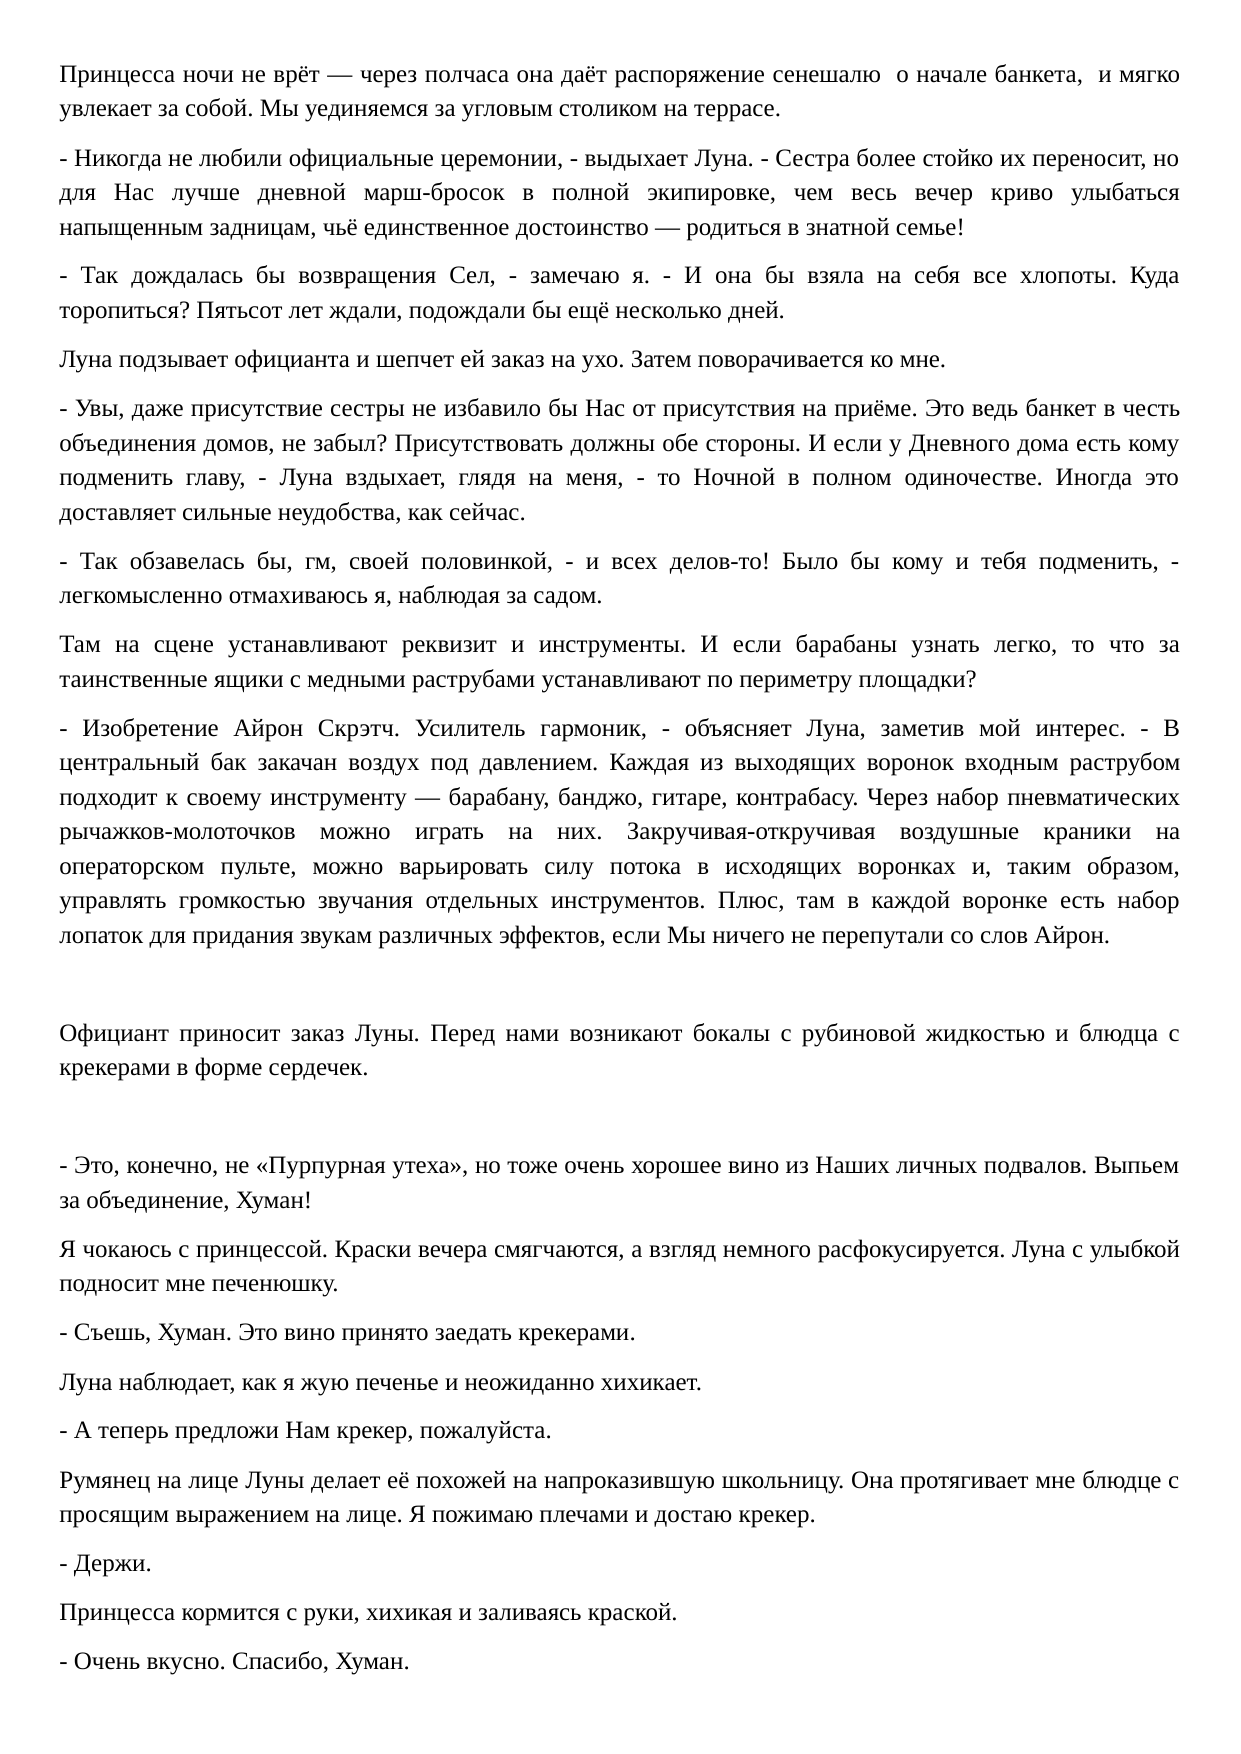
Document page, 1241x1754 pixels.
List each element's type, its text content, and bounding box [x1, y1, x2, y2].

text - Это, конечно, не «Пурпурная утеха», но тоже очень хорошее вино из Наших личных подвалов. Выпьем за объединение, Хуман! [59, 1150, 1181, 1214]
text Официант приносит заказ Луны. Перед нами возникают бокалы с рубиновой жидкостью и блюдца с крекерами в форме сердечек. [59, 1018, 1181, 1081]
text Там на сцене устанавливают реквизит и инструменты. И если барабаны узнать легко, то что за таинственные ящики с медными раструбами устанавливают по периметру площадки? [59, 629, 1181, 692]
text Румянец на лице Луны делает её похожей на напроказившую школьницу. Она протягивает мне блюдце с просящим выражением на лице. Я пожимаю плечами и достаю крекер. [59, 1465, 1181, 1528]
text Принцесса кормится с руки, хихикая и заливаясь краской. [59, 1597, 1181, 1626]
text Принцесса ночи не врёт — через полчаса она даёт распоряжение сенешалю о начале банкета, и мягко увлекает за собой. Мы уединяемся за угловым столиком на террасе. [59, 59, 1181, 122]
text - Держи. [59, 1548, 1181, 1577]
text - Очень вкусно. Спасибо, Хуман. [59, 1646, 1181, 1675]
text Луна подзывает официанта и шепчет ей заказ на ухо. Затем поворачивается ко мне. [59, 344, 1181, 373]
text Я чокаюсь с принцессой. Краски вечера смягчаются, а взгляд немного расфокусируется. Луна с улыбкой подносит мне печенюшку. [59, 1234, 1181, 1297]
text - А теперь предложи Нам крекер, пожалуйста. [59, 1416, 1181, 1444]
text - Съешь, Хуман. Это вино принято заедать крекерами. [59, 1317, 1181, 1346]
text - Так обзавелась бы, гм, своей половинкой, - и всех делов-то! Было бы кому и тебя подменить, - легкомысленно отмахиваюсь я, наблюдая за садом. [59, 546, 1181, 609]
text - Никогда не любили официальные церемонии, - выдыхает Луна. - Сестра более стойко их переносит, но для Нас лучше дневной марш-бросок в полной экипировке, чем весь вечер криво улыбаться напыщенным задницам, чьё единственное достоинство — родиться в знатной семье! [59, 143, 1181, 240]
text Луна наблюдает, как я жую печенье и неожиданно хихикает. [59, 1367, 1181, 1395]
text - Так дождалась бы возвращения Сел, - замечаю я. - И она бы взяла на себя все хлопоты. Куда торопиться? Пятьсот лет ждали, подождали бы ещё несколько дней. [59, 261, 1181, 324]
text - Увы, даже присутствие сестры не избавило бы Нас от присутствия на приёме. Это ведь банкет в честь объединения домов, не забыл? Присутствовать должны обе стороны. И если у Дневного дома есть кому подменить главу, - Луна вздыхает, глядя на меня, - то Ночной в полном одиночестве. Иногда это доставляет сильные неудобства, как сейчас. [59, 393, 1181, 525]
text - Изобретение Айрон Скрэтч. Усилитель гармоник, - объясняет Луна, заметив мой интерес. - В центральный бак закачан воздух под давлением. Каждая из выходящих воронок входным раструбом подходит к своему инструменту — барабану, банджо, гитаре, контрабасу. Через набор пневматических рычажков-молоточков можно играть на них. Закручивая-откручивая воздушные краники на операторском пульте, можно варьировать силу потока в исходящих воронках и, таким образом, управлять громкостью звучания отдельных инструментов. Плюс, там в каждой воронке есть набор лопаток для придания звукам различных эффектов, если Мы ничего не перепутали со слов Айрон. [59, 713, 1181, 948]
